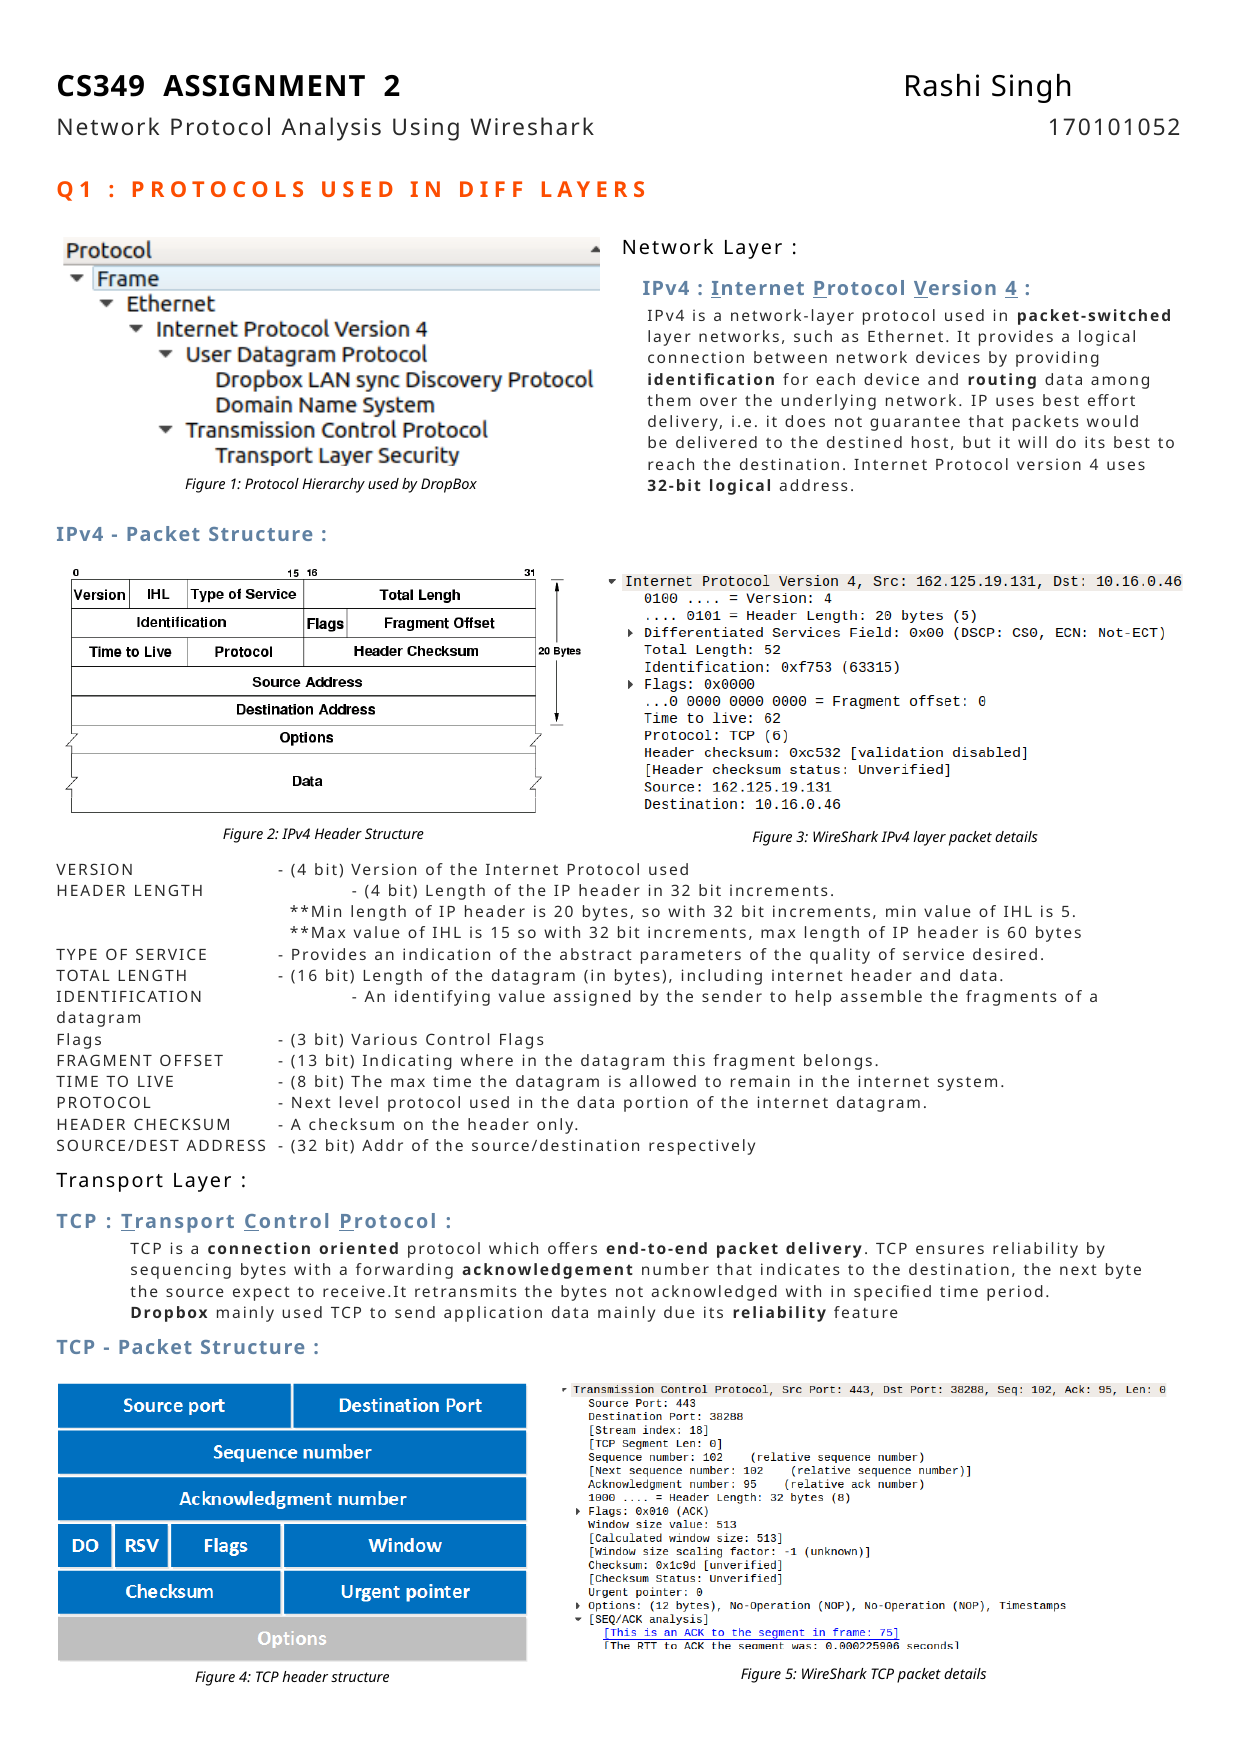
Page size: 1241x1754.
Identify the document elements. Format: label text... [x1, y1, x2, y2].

text SOURCE/DEST ADDRESS - (32 bit) Addr of the source/destination respectively [56, 1135, 1184, 1156]
text Figure 1: Protocol Hierarchy used by DropBox [63, 466, 600, 494]
text CS349 ASSIGNMENT 2 Rashi Singh [56, 66, 1184, 105]
text Q1 : PROTOCOLS USED IN DIFF LAYERS [56, 174, 1184, 203]
text Figure 3: WireShark IPv4 layer packet details [609, 811, 1183, 846]
text IPv4 : Internet Protocol Version 4 : [600, 274, 1184, 301]
text TIME TO LIVE - (8 bit) The max time the datagram is allowed to remain in the internet system. [56, 1071, 1184, 1092]
text Figure 5: WireShark TCP packet details [562, 1649, 1167, 1684]
text Figure 2: IPv4 Header Structure [59, 819, 589, 843]
text IDENTIFICATION - An identifying value assigned by the sender to help assemble the fragments of a datagram [56, 986, 1184, 1028]
text 32-bit logical address. [600, 475, 1184, 496]
picture [608, 574, 1183, 811]
picture [562, 1383, 1167, 1649]
text Flags - (3 bit) Various Control Flags [56, 1028, 1184, 1050]
text TOTAL LENGTH - (16 bit) Length of the datagram (in bytes), including internet header and data. [56, 965, 1184, 986]
picture [57, 1383, 528, 1662]
text TYPE OF SERVICE - Provides an indication of the abstract parameters of the quality of service desired. [56, 943, 1184, 965]
text TCP - Packet Structure : [56, 1333, 1184, 1361]
text HEADER LENGTH - (4 bit) Length of the IP header in 32 bit increments. [56, 880, 1184, 901]
text TCP : Transport Control Protocol : [56, 1207, 1184, 1234]
text **Max value of IHL is 15 so with 32 bit increments, max length of IP header is 60 bytes [56, 922, 1184, 943]
text Figure 4: TCP header structure [58, 1662, 528, 1687]
text HEADER CHECKSUM - A checksum on the header only. [56, 1113, 1184, 1135]
text **Min length of IP header is 20 bytes, so with 32 bit increments, min value of IHL is 5. [56, 901, 1184, 922]
text Dropbox mainly used TCP to send application data mainly due its reliability feature [56, 1302, 1184, 1323]
text FRAGMENT OFFSET - (13 bit) Indicating where in the datagram this fragment belongs. [56, 1050, 1184, 1071]
text VERSION - (4 bit) Version of the Internet Protocol used [56, 858, 1184, 880]
text the source expect to receive.It retransmits the bytes not acknowledged with in specified time period. [56, 1280, 1184, 1302]
text IPv4 is a network-layer protocol used in packet-switched layer networks, such as Ethernet. It provides a logical connection between network devices by providing identification for each device and routing data among them over the underlying network. IP uses best effort delivery, i.e. it does not guarantee that packets would be delivered to the destined host, but it will do its best to reach the destination. Internet Protocol version 4 uses [600, 305, 1184, 475]
text PROTOCOL - Next level protocol used in the data portion of the internet datagram. [56, 1092, 1184, 1113]
text Network Protocol Analysis Using Wireshark 170101052 [56, 111, 1184, 142]
text Transport Layer : [56, 1167, 1184, 1193]
subtitle IPv4 - Packet Structure : [56, 521, 1184, 546]
picture [63, 237, 600, 466]
text TCP is a connection oriented protocol which offers end-to-end packet delivery. TCP ensures reliability by sequencing bytes with a forwarding acknowledgement number that indicates to the destination, the next byte [56, 1238, 1184, 1280]
picture [59, 561, 589, 819]
text Network Layer : [56, 224, 1184, 260]
